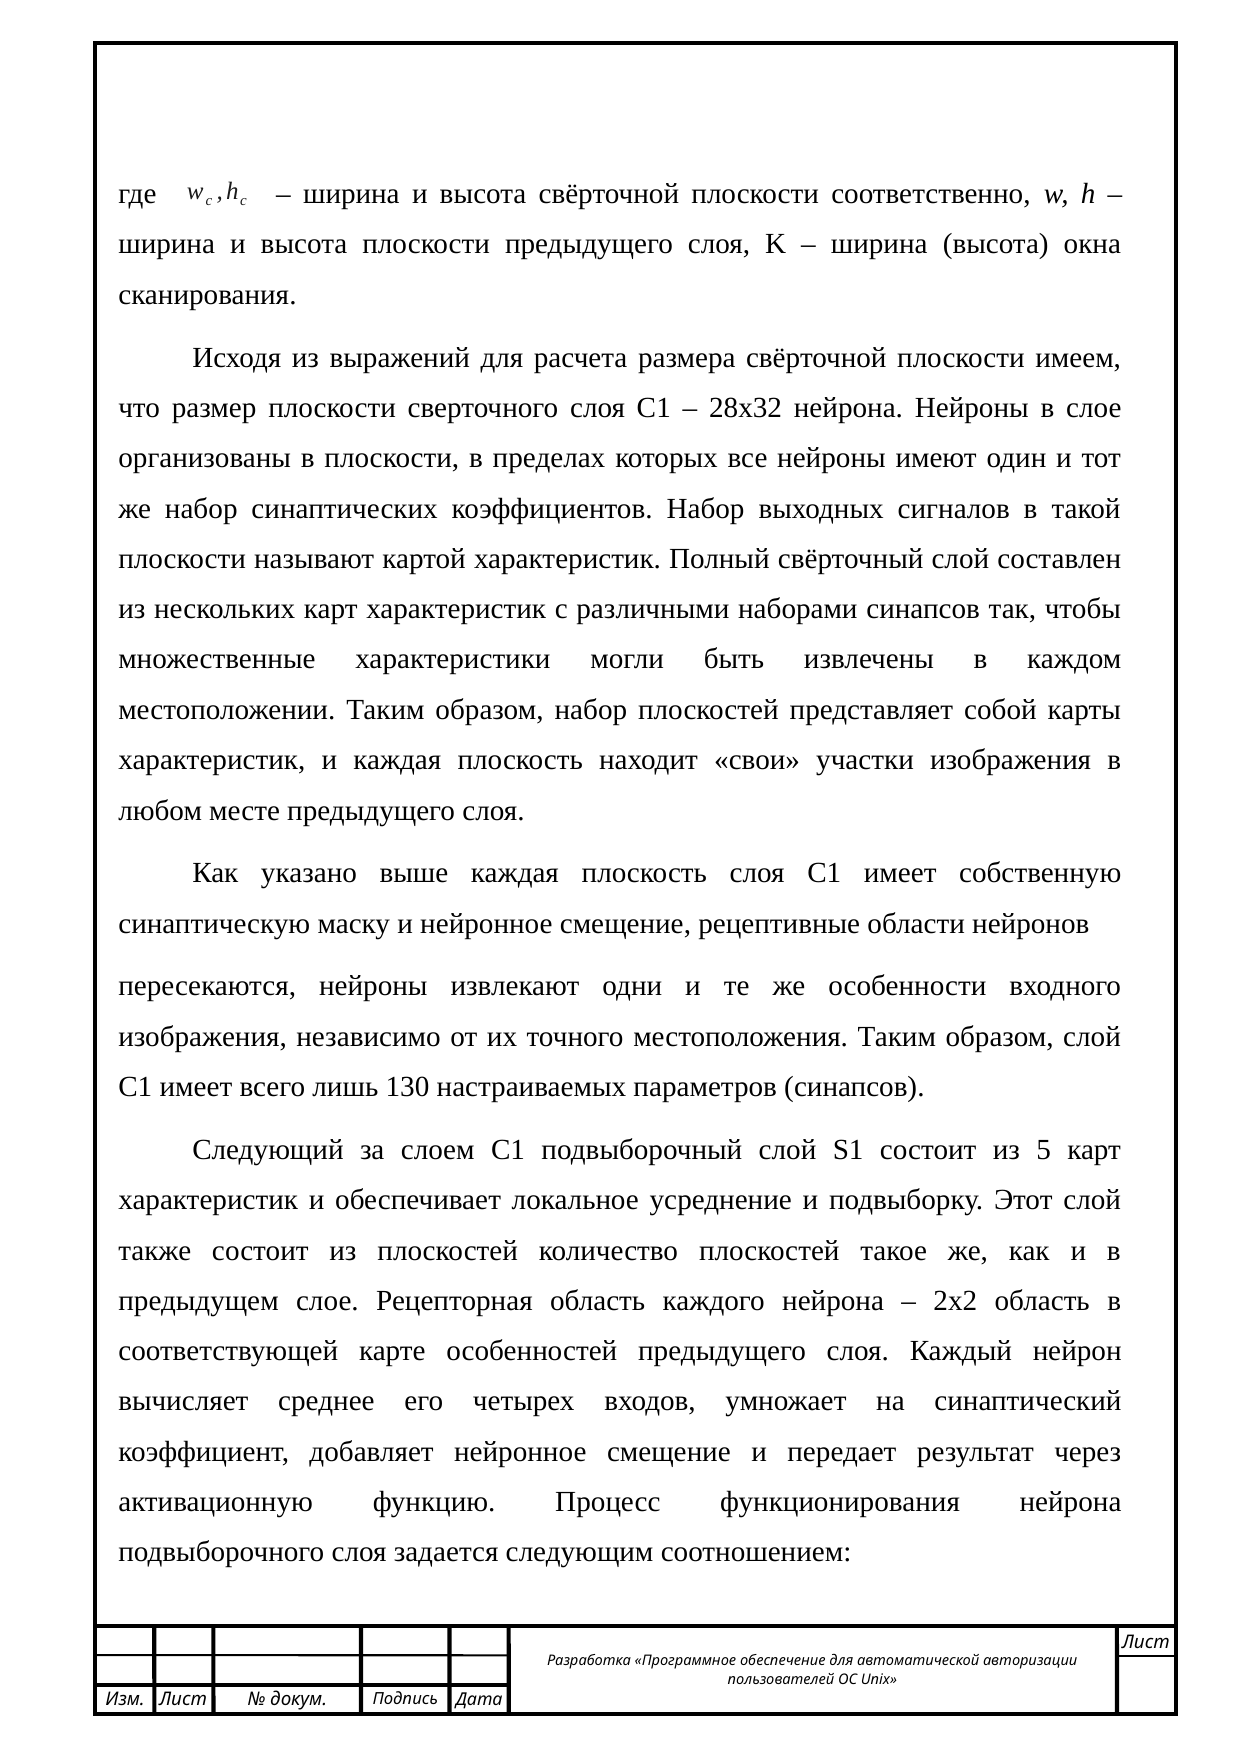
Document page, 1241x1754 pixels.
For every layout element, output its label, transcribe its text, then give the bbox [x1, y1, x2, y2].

text Следующий за слоем С1 подвыборочный слой S1 состоит из 5 карт характеристик и обеспечивает локальное усреднение и подвыборку. Этот слой также состоит из плоскостей количество плоскостей такое же, как и в предыдущем слое. Рецепторная область каждого нейрона – 2x2 область в соответствующей карте особенностей предыдущего слоя. Каждый нейрон вычисляет среднее его четырех входов, умножает на синаптический коэффициент, добавляет нейронное смещение и передает результат через активационную функцию. Процесс функционирования нейрона подвыборочного слоя задается следующим соотношением: [118, 1132, 1122, 1568]
text Исходя из выражений для расчета размера свёрточной плоскости имеем, что размер плоскости сверточного слоя С1 – 28x32 нейрона. Нейроны в слое организованы в плоскости, в пределах которых все нейроны имеют один и тот же набор синаптических коэффициентов. Набор выходных сигналов в такой плоскости называют картой характеристик. Полный свёрточный слой составлен из нескольких карт характеристик с различными наборами синапсов так, чтобы множественные характеристики могли быть извлечены в каждом местоположении. Таким образом, набор плоскостей представляет собой карты характеристик, и каждая плоскость находит «свои» участки изображения в любом месте предыдущего слоя. [118, 340, 1122, 826]
text пересекаются, нейроны извлекают одни и те же особенности входного изображения, независимо от их точного местоположения. Таким образом, слой С1 имеет всего лишь 130 настраиваемых параметров (синапсов). [118, 968, 1122, 1103]
text где – ширина и высота свёрточной плоскости соответственно, w, h – ширина и высота плоскости предыдущего слоя, K – ширина (высота) окна сканирования. [118, 176, 1122, 311]
text Как указано выше каждая плоскость слоя С1 имеет собственную синаптическую маску и нейронное смещение, рецептивные области нейронов [118, 855, 1122, 939]
